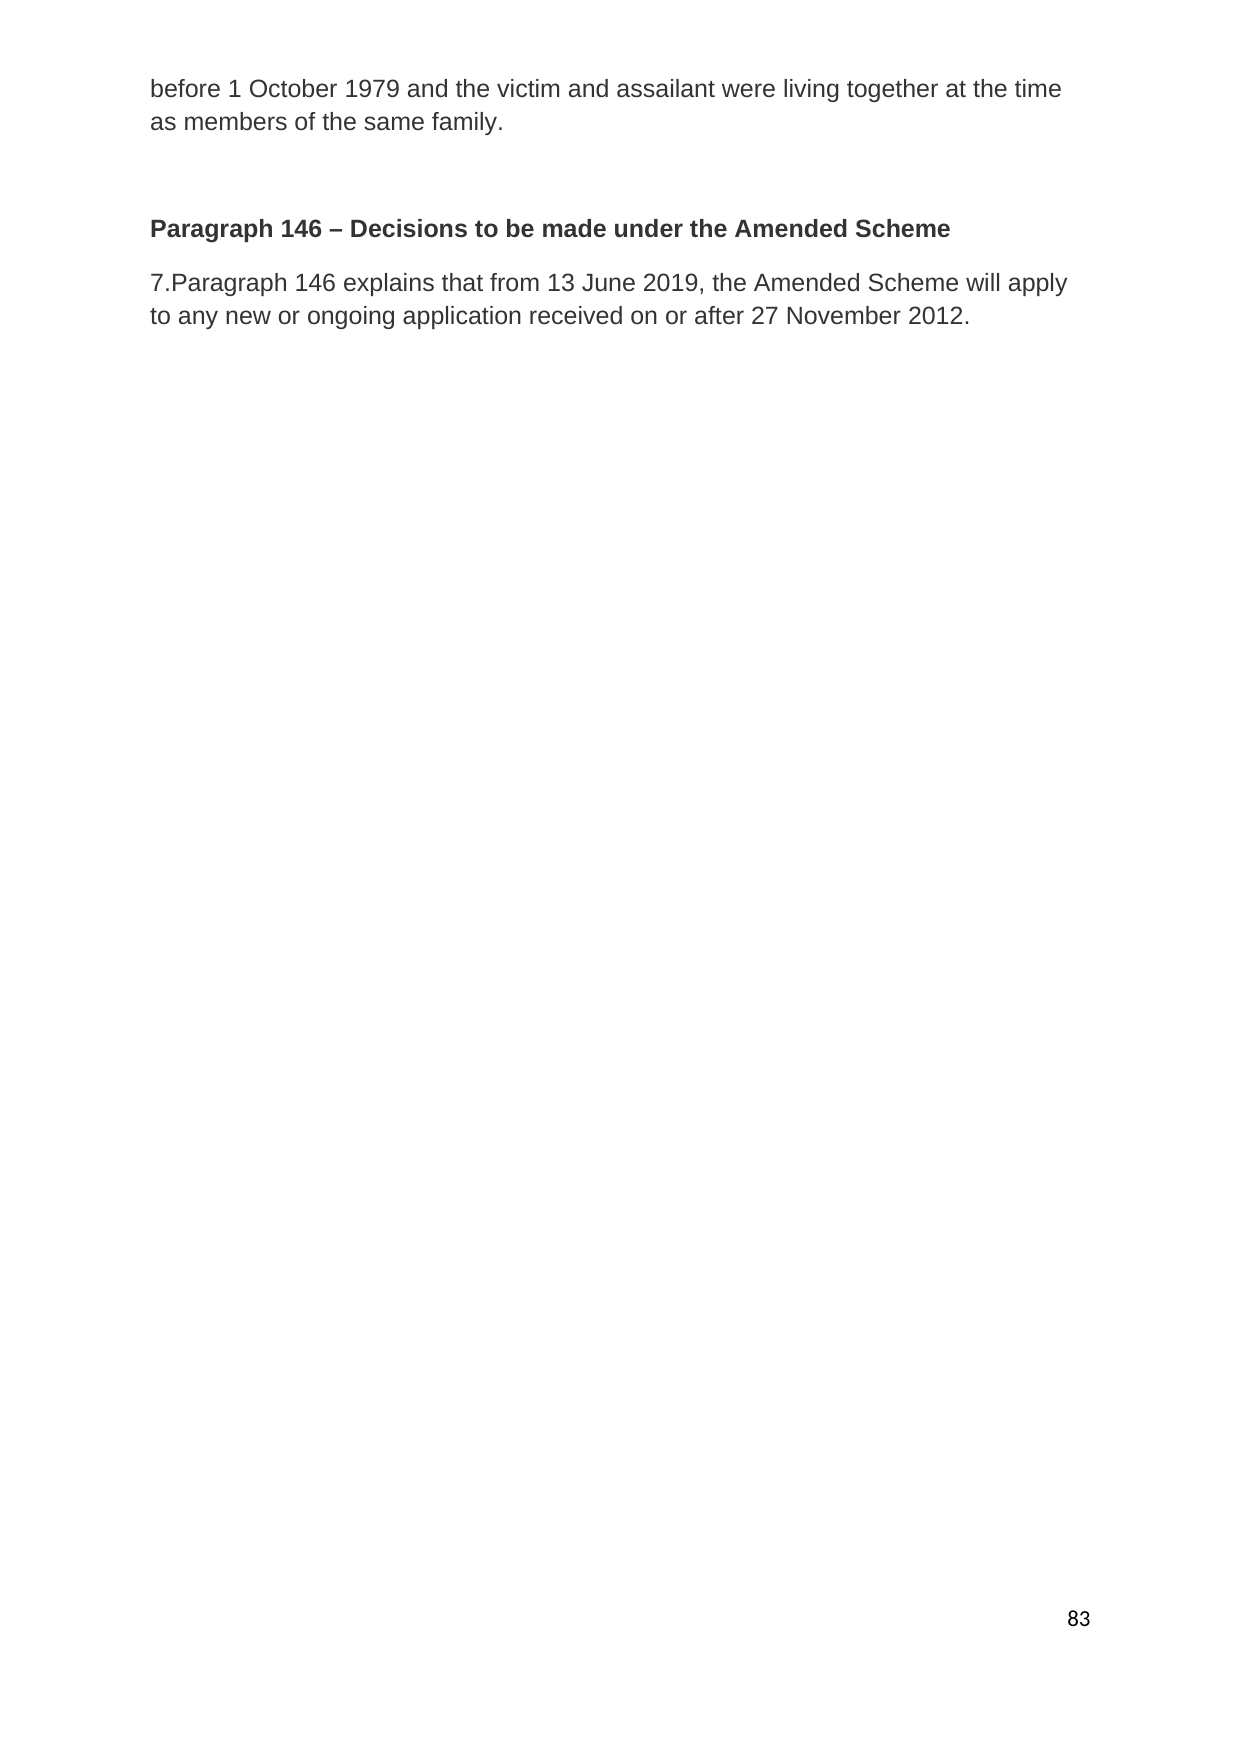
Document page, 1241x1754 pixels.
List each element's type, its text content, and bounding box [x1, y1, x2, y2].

text Paragraph 146 – Decisions to be made under the Amended Scheme [150, 214, 1090, 243]
text 7.Paragraph 146 explains that from 13 June 2019, the Amended Scheme will apply to any new or ongoing application received on or after 27 November 2012. [150, 268, 1090, 330]
text before 1 October 1979 and the victim and assailant were living together at the time as members of the same family. [150, 74, 1090, 136]
